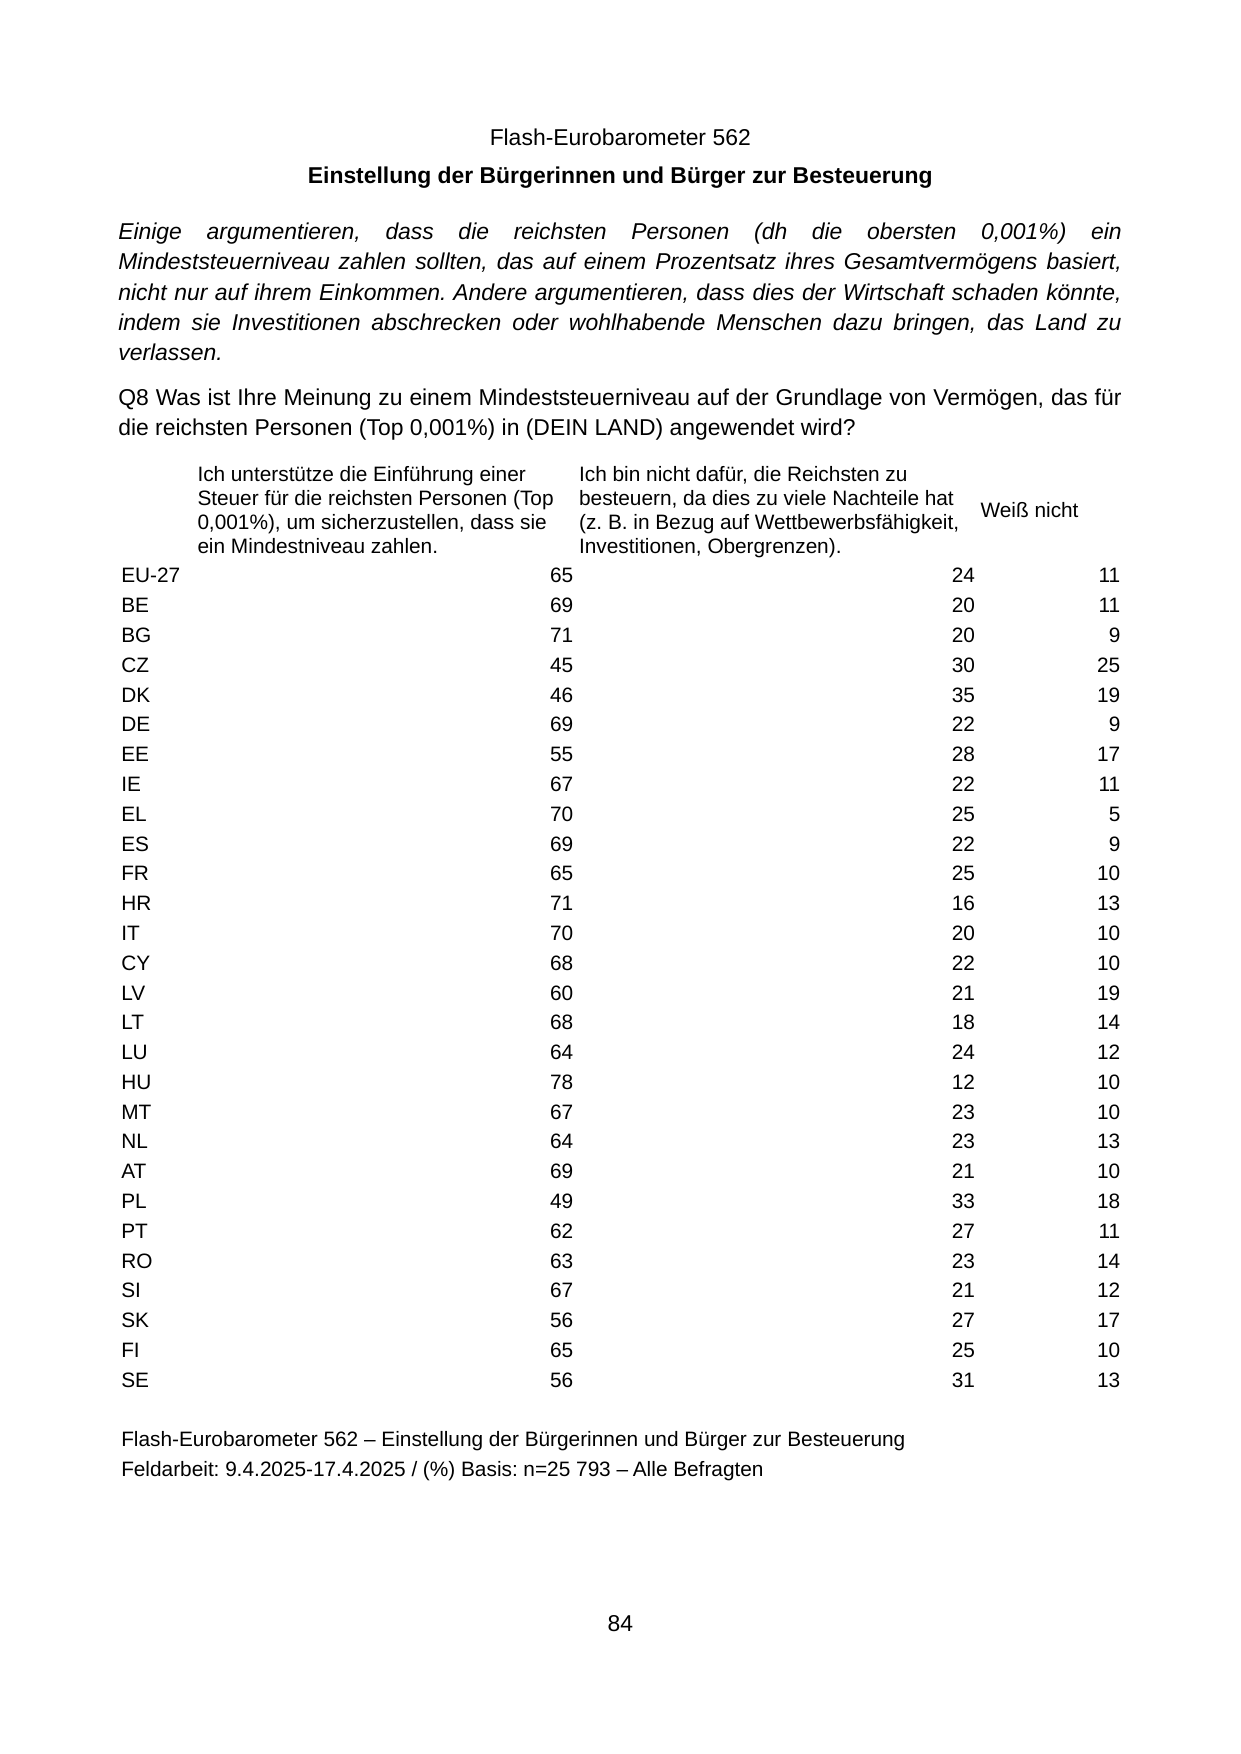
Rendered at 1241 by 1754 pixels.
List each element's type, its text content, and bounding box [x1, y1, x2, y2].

table_cell PL [118, 1186, 194, 1216]
table_cell 28 [576, 739, 977, 769]
table_cell 23 [576, 1246, 977, 1275]
table_cell 78 [194, 1067, 576, 1097]
table_cell 62 [194, 1216, 576, 1246]
table_cell EU-27 [118, 560, 194, 590]
table_cell 13 [978, 1126, 1123, 1156]
table_cell 22 [576, 948, 977, 977]
table_cell [576, 1395, 977, 1424]
table_cell 12 [978, 1037, 1123, 1067]
table_cell HU [118, 1067, 194, 1097]
table_cell 22 [576, 769, 977, 799]
table_cell FR [118, 858, 194, 888]
table_cell 19 [978, 978, 1123, 1007]
table_cell 10 [978, 1156, 1123, 1186]
table_cell ES [118, 829, 194, 858]
table_cell EL [118, 799, 194, 828]
table_cell 71 [194, 620, 576, 650]
table_cell 18 [576, 1007, 977, 1037]
table_cell IT [118, 918, 194, 948]
table_cell LT [118, 1007, 194, 1037]
table_cell 65 [194, 858, 576, 888]
table_cell 5 [978, 799, 1123, 828]
table_cell MT [118, 1097, 194, 1126]
table_cell IE [118, 769, 194, 799]
table_cell CZ [118, 650, 194, 679]
table_cell 23 [576, 1097, 977, 1126]
table_cell 27 [576, 1216, 977, 1246]
table_cell 22 [576, 709, 977, 739]
table_cell 22 [576, 829, 977, 858]
table_cell 17 [978, 739, 1123, 769]
table_cell 10 [978, 1067, 1123, 1097]
table_cell 18 [978, 1186, 1123, 1216]
table_cell Flash-Eurobarometer 562 – Einstellung der Bürgerinnen und Bürger zur Besteuerung [118, 1424, 1123, 1454]
table_cell 21 [576, 1275, 977, 1305]
table_cell 67 [194, 1275, 576, 1305]
table_cell 20 [576, 918, 977, 948]
table_cell 65 [194, 560, 576, 590]
table_header Ich bin nicht dafür, die Reichsten zu besteuern, da dies zu viele Nachteile hat (z. B. in Bezug auf Wettbewerbsfähigkeit, Investitionen, Obergrenzen). [576, 459, 977, 560]
table_cell NL [118, 1126, 194, 1156]
table_cell 12 [576, 1067, 977, 1097]
table_cell 25 [576, 799, 977, 828]
table_cell 49 [194, 1186, 576, 1216]
table_cell 23 [576, 1126, 977, 1156]
table_cell 64 [194, 1037, 576, 1067]
table_cell 55 [194, 739, 576, 769]
table_cell 69 [194, 590, 576, 620]
table_cell 9 [978, 829, 1123, 858]
text Einige argumentieren, dass die reichsten Personen (dh die obersten 0,001%) ein Mindeststeuerniveau zahlen sollten, das auf einem Prozentsatz ihres Gesamtvermögens basiert, nicht nur auf ihrem Einkommen. Andere argumentieren, dass dies der Wirtschaft schaden könnte, indem sie Investitionen abschrecken oder wohlhabende Menschen dazu bringen, das Land zu verlassen. [118, 218, 1122, 365]
table_cell 27 [576, 1305, 977, 1335]
table_cell 25 [978, 650, 1123, 679]
table_header Weiß nicht [978, 459, 1123, 560]
table_cell 31 [576, 1365, 977, 1394]
table_cell 21 [576, 1156, 977, 1186]
table_cell 11 [978, 560, 1123, 590]
table_cell 24 [576, 560, 977, 590]
table_cell 70 [194, 799, 576, 828]
table_cell 13 [978, 1365, 1123, 1394]
table_cell 56 [194, 1365, 576, 1394]
table_cell 68 [194, 1007, 576, 1037]
table_cell 69 [194, 1156, 576, 1186]
table_cell 12 [978, 1275, 1123, 1305]
table_cell BG [118, 620, 194, 650]
table_cell 67 [194, 1097, 576, 1126]
table_cell 17 [978, 1305, 1123, 1335]
table_cell 20 [576, 590, 977, 620]
table_cell 60 [194, 978, 576, 1007]
table_cell 9 [978, 709, 1123, 739]
table_cell LV [118, 978, 194, 1007]
table_cell SK [118, 1305, 194, 1335]
table_cell 10 [978, 858, 1123, 888]
table_cell 11 [978, 1216, 1123, 1246]
table_cell 11 [978, 769, 1123, 799]
table_cell AT [118, 1156, 194, 1186]
table_cell 25 [576, 1335, 977, 1365]
table_cell 68 [194, 948, 576, 977]
table_cell 24 [576, 1037, 977, 1067]
table_cell SI [118, 1275, 194, 1305]
table_cell 69 [194, 829, 576, 858]
table_cell [978, 1395, 1123, 1424]
table_cell 69 [194, 709, 576, 739]
table_cell BE [118, 590, 194, 620]
table_cell HR [118, 888, 194, 918]
table_cell DK [118, 680, 194, 709]
table_cell 10 [978, 1335, 1123, 1365]
table_cell CY [118, 948, 194, 977]
table_cell 13 [978, 888, 1123, 918]
table_cell 14 [978, 1246, 1123, 1275]
table_cell 63 [194, 1246, 576, 1275]
text Q8 Was ist Ihre Meinung zu einem Mindeststeuerniveau auf der Grundlage von Vermögen, das für die reichsten Personen (Top 0,001%) in (DEIN LAND) angewendet wird? [118, 384, 1122, 440]
table_cell FI [118, 1335, 194, 1365]
table_cell 19 [978, 680, 1123, 709]
table_cell 20 [576, 620, 977, 650]
table_cell 11 [978, 590, 1123, 620]
table_cell 65 [194, 1335, 576, 1365]
table_cell 10 [978, 918, 1123, 948]
table_cell [194, 1395, 576, 1424]
table_cell 70 [194, 918, 576, 948]
table_cell RO [118, 1246, 194, 1275]
table_cell 45 [194, 650, 576, 679]
table_cell SE [118, 1365, 194, 1394]
table_cell 21 [576, 978, 977, 1007]
table_cell 64 [194, 1126, 576, 1156]
table_header Ich unterstütze die Einführung einer Steuer für die reichsten Personen (Top 0,001%), um sicherzustellen, dass sie ein Mindestniveau zahlen. [194, 459, 576, 560]
table_cell 14 [978, 1007, 1123, 1037]
table_cell 46 [194, 680, 576, 709]
table_cell PT [118, 1216, 194, 1246]
table_cell 16 [576, 888, 977, 918]
table_cell [118, 1395, 194, 1424]
table_cell LU [118, 1037, 194, 1067]
table_cell 30 [576, 650, 977, 679]
table_cell 56 [194, 1305, 576, 1335]
table_cell 35 [576, 680, 977, 709]
table_cell 10 [978, 1097, 1123, 1126]
table_cell 9 [978, 620, 1123, 650]
table_cell 67 [194, 769, 576, 799]
table_cell Feldarbeit: 9.4.2025-17.4.2025 / (%) Basis: n=25 793 – Alle Befragten [118, 1454, 1123, 1484]
table_cell 71 [194, 888, 576, 918]
table_cell 10 [978, 948, 1123, 977]
table_cell DE [118, 709, 194, 739]
table_cell 25 [576, 858, 977, 888]
table_header [118, 459, 194, 560]
table_cell 33 [576, 1186, 977, 1216]
table_cell EE [118, 739, 194, 769]
